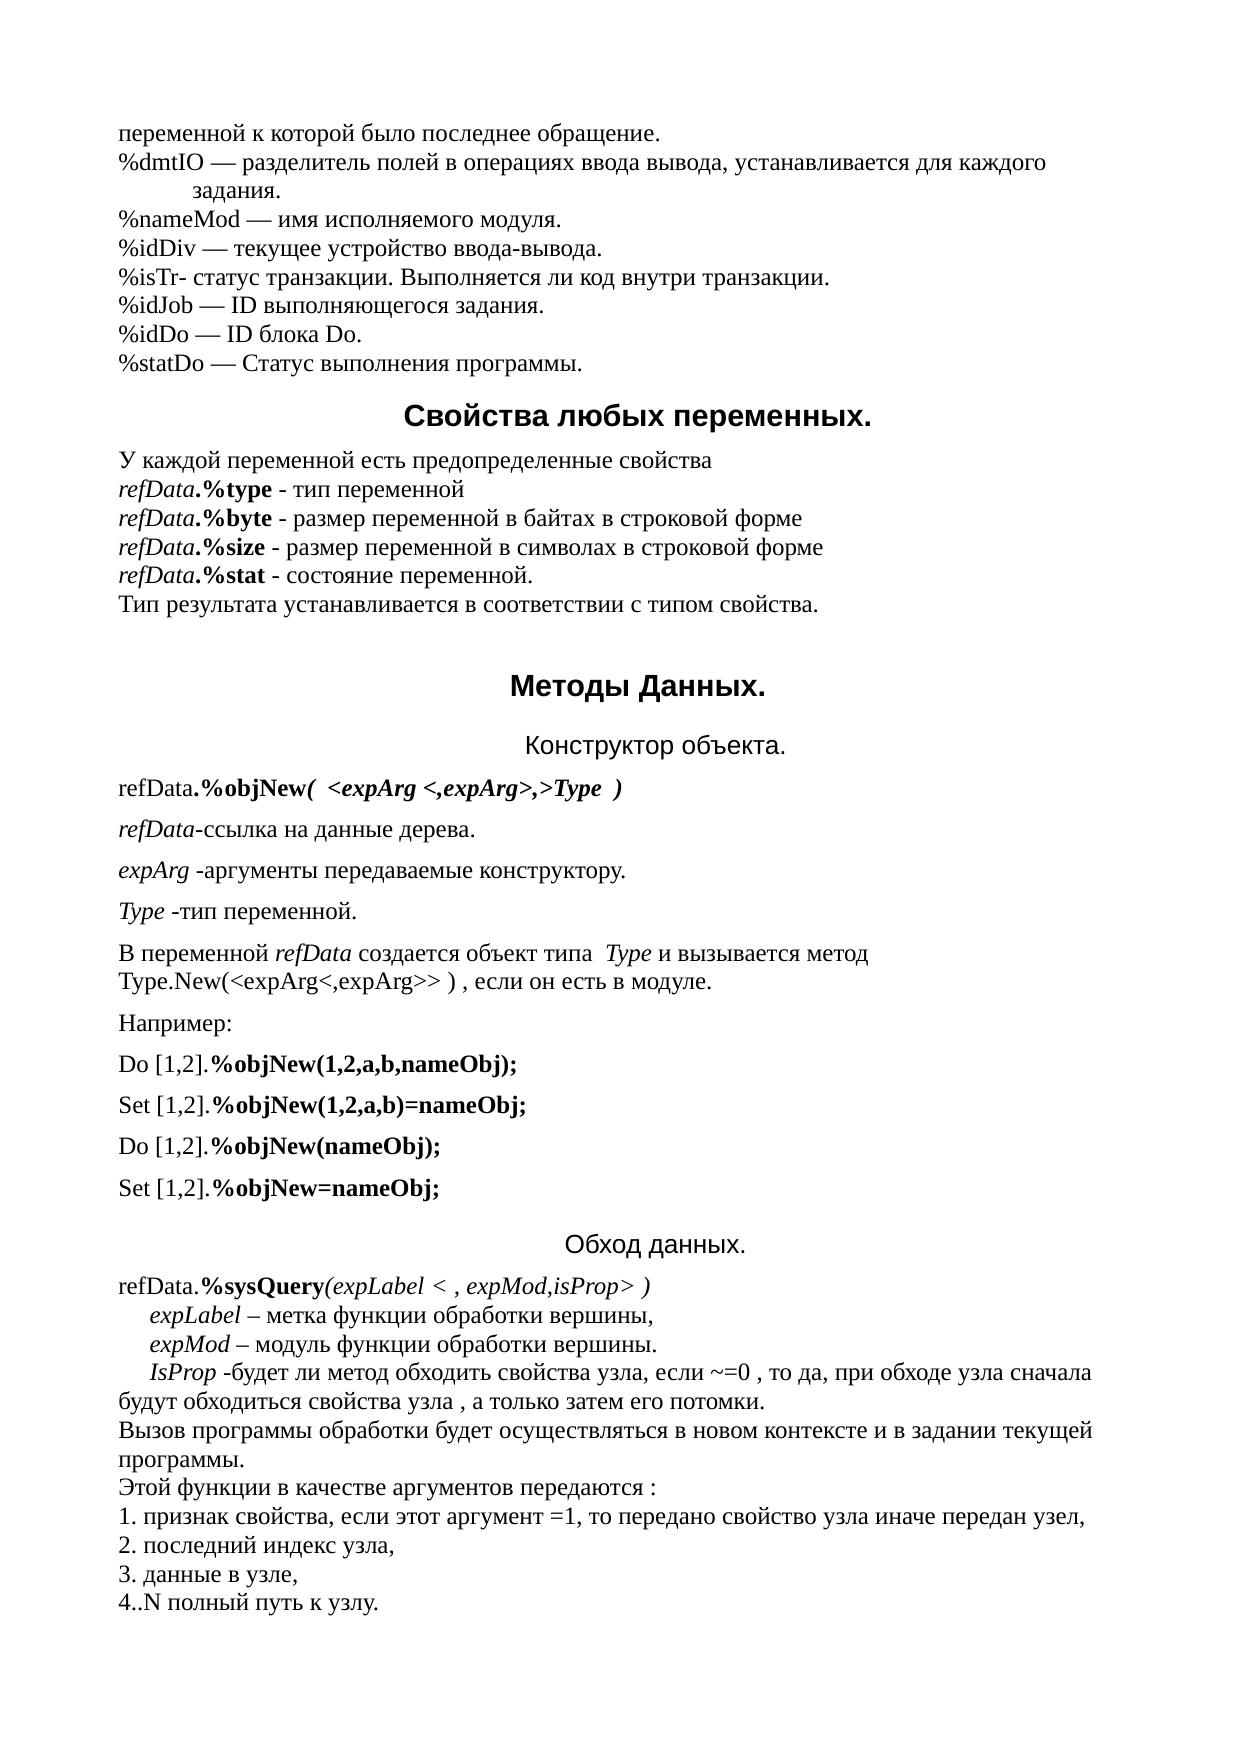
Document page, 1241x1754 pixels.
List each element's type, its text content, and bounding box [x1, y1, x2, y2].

text refData.%stat - состояние переменной. [118, 561, 1122, 589]
text refData.%size - размер переменной в символах в строковой форме [118, 532, 1122, 561]
text 1. признак свойства, если этот аргумент =1, то передано свойство узла иначе передан узел, [118, 1501, 1122, 1530]
text refData-ссылка на данные дерева. [118, 814, 1122, 843]
text Type -тип переменной. [118, 896, 1122, 925]
text %statDo — Статус выполнения программы. [118, 348, 1122, 377]
text В переменной refData создается объект типа Type и вызывается метод Type.New(<expArg<,expArg>> ) , если он есть в модуле. [118, 938, 1122, 995]
text %isTr- статус транзакции. Выполняется ли код внутри транзакции. [118, 262, 1122, 291]
text Например: [118, 1008, 1122, 1036]
subtitle Конструктор объекта. [189, 730, 1122, 760]
text IsProp -будет ли метод обходить свойства узла, если ~=0 , то да, при обходе узла сначала будут обходиться свойства узла , а только затем его потомки. [118, 1357, 1122, 1415]
text Вызов программы обработки будет осуществляться в новом контексте и в задании текущей программы. [118, 1415, 1122, 1472]
text refData.%sysQuery(expLabel < , expMod,isProp> ) [118, 1271, 1122, 1300]
text %nameMod — имя исполняемого модуля. [118, 204, 1122, 233]
text 4..N полный путь к узлу. [118, 1587, 1122, 1616]
text refData.%objNew( <expArg <,expArg>,>Type ) [118, 773, 1122, 801]
text У каждой переменной есть предопределенные свойства [118, 446, 1122, 474]
text expArg -аргументы передаваемые конструктору. [118, 855, 1122, 884]
text 2. последний индекс узла, [118, 1530, 1122, 1559]
text Do [1,2].%objNew(nameObj); [118, 1131, 1122, 1160]
text Set [1,2].%objNew(1,2,a,b)=nameObj; [118, 1090, 1122, 1119]
text expMod – модуль функции обработки вершины. [118, 1329, 1122, 1357]
text 3. данные в узле, [118, 1559, 1122, 1587]
text %idDiv — текущее устройство ввода-вывода. [118, 233, 1122, 262]
text refData.%byte - размер переменной в байтах в строковой форме [118, 503, 1122, 532]
subtitle Свойства любых переменных. [153, 398, 1122, 433]
text Do [1,2].%objNew(1,2,a,b,nameObj); [118, 1049, 1122, 1078]
text переменной к которой было последнее обращение. [118, 118, 1122, 147]
text expLabel – метка функции обработки вершины, [118, 1300, 1122, 1329]
subtitle Методы Данных. [153, 668, 1122, 703]
text refData.%type - тип переменной [118, 474, 1122, 503]
text Тип результата устанавливается в соответствии с типом свойства. [118, 589, 1122, 618]
text Этой функции в качестве аргументов передаются : [118, 1472, 1122, 1501]
text Set [1,2].%objNew=nameObj; [118, 1173, 1122, 1201]
text %dmtIO — разделитель полей в операциях ввода вывода, устанавливается для каждого задания. [118, 147, 1122, 204]
text %idJob — ID выполняющегося задания. [118, 291, 1122, 319]
text %idDo — ID блока Do. [118, 319, 1122, 348]
